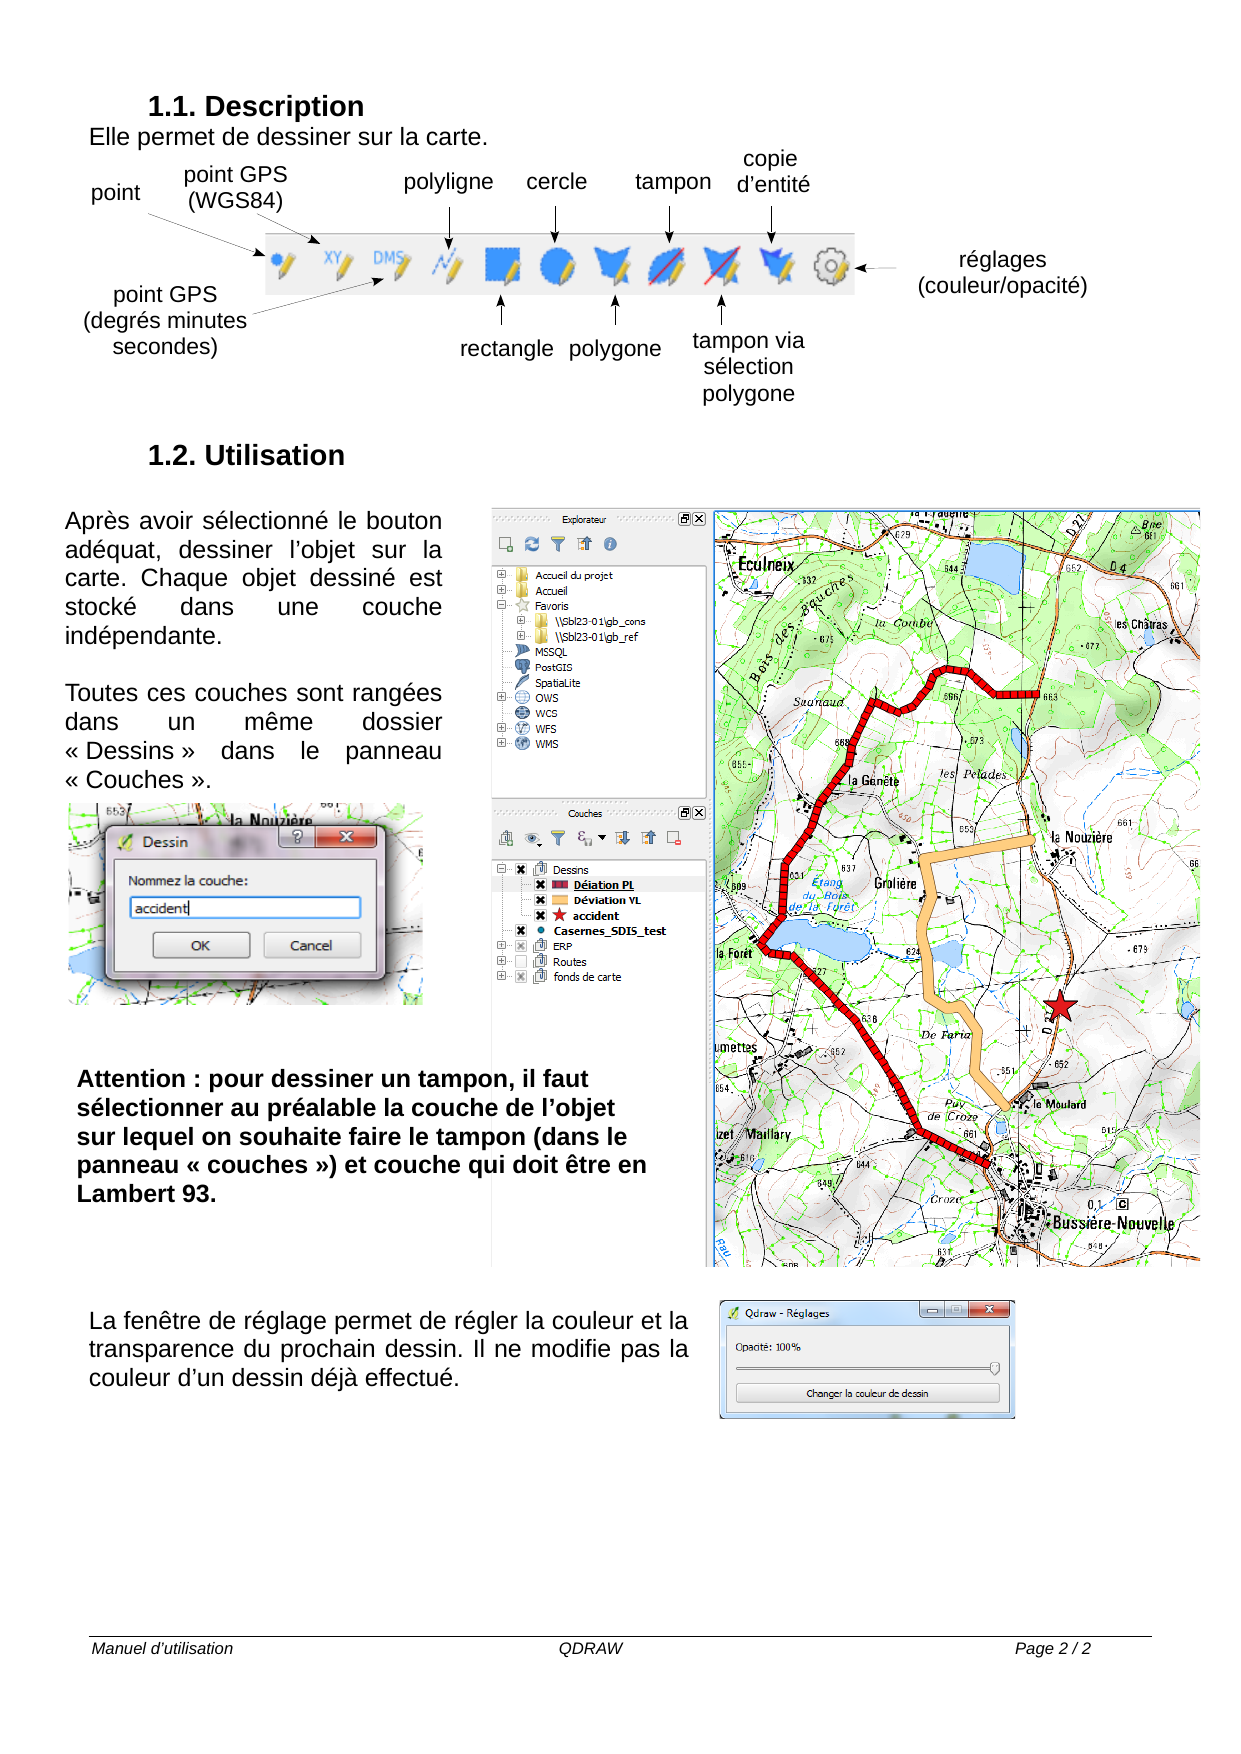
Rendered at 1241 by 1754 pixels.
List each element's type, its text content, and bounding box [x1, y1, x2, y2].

text La fenêtre de réglage permet de régler la couleur et la transparence du prochain dessin. Il ne modifie pas la couleur d’un dessin déjà effectué. [88, 1306, 719, 1392]
picture [68, 803, 423, 1005]
picture [491, 507, 1201, 1267]
subtitle Description [148, 88, 1152, 122]
text [1016, 1306, 1152, 1392]
text Elle permet de dessiner sur la carte. [88, 122, 1152, 151]
picture [719, 1300, 1016, 1419]
subtitle Utilisation [148, 438, 1152, 472]
